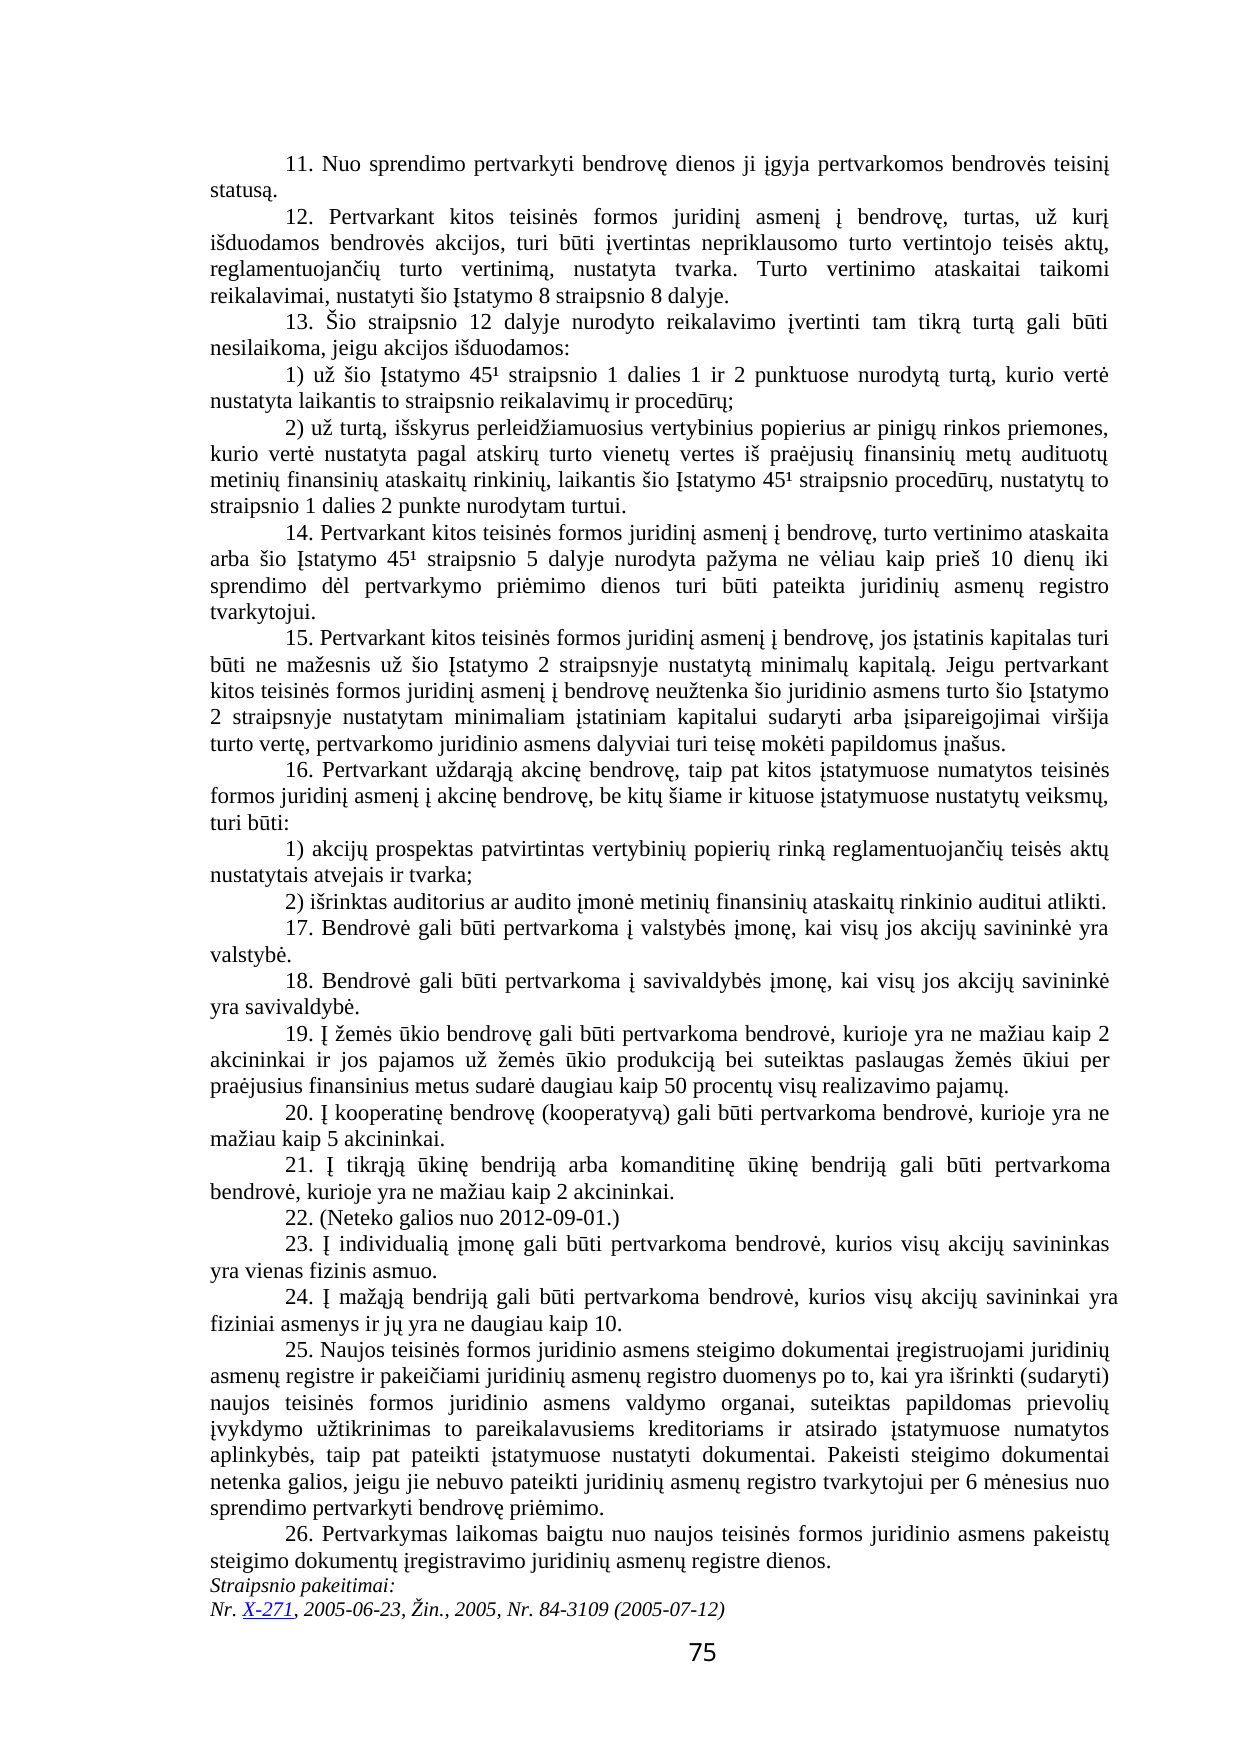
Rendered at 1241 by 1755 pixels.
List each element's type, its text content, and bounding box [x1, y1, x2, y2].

text 21. Į tikrąją ūkinę bendriją arba komanditinę ūkinę bendriją gali būti pertvarkoma bendrovė, kurioje yra ne mažiau kaip 2 akcininkai. [210, 1151, 1111, 1204]
text 2) išrinktas auditorius ar audito įmonė metinių finansinių ataskaitų rinkinio auditui atlikti. [210, 888, 1111, 914]
text 26. Pertvarkymas laikomas baigtu nuo naujos teisinės formos juridinio asmens pakeistų steigimo dokumentų įregistravimo juridinių asmenų registre dienos. [210, 1520, 1111, 1573]
text 20. Į kooperatinę bendrovę (kooperatyvą) gali būti pertvarkoma bendrovė, kurioje yra ne mažiau kaip 5 akcininkai. [210, 1099, 1111, 1151]
text 17. Bendrovė gali būti pertvarkoma į valstybės įmonę, kai visų jos akcijų savininkė yra valstybė. [210, 914, 1111, 967]
text 19. Į žemės ūkio bendrovę gali būti pertvarkoma bendrovė, kurioje yra ne mažiau kaip 2 akcininkai ir jos pajamos už žemės ūkio produkciją bei suteiktas paslaugas žemės ūkiui per praėjusius finansinius metus sudarė daugiau kaip 50 procentų visų realizavimo pajamų. [210, 1020, 1111, 1099]
text 13. Šio straipsnio 12 dalyje nurodyto reikalavimo įvertinti tam tikrą turtą gali būti nesilaikoma, jeigu akcijos išduodamos: [210, 308, 1110, 361]
text 24. Į mažąją bendriją gali būti pertvarkoma bendrovė, kurios visų akcijų savininkai yra fiziniai asmenys ir jų yra ne daugiau kaip 10. [210, 1283, 1120, 1336]
text 1) akcijų prospektas patvirtintas vertybinių popierių rinką reglamentuojančių teisės aktų nustatytais atvejais ir tvarka; [210, 835, 1111, 888]
text 18. Bendrovė gali būti pertvarkoma į savivaldybės įmonę, kai visų jos akcijų savininkė yra savivaldybė. [210, 967, 1111, 1020]
text 2) už turtą, išskyrus perleidžiamuosius vertybinius popierius ar pinigų rinkos priemones, kurio vertė nustatyta pagal atskirų turto vienetų vertes iš praėjusių finansinių metų audituotų metinių finansinių ataskaitų rinkinių, laikantis šio Įstatymo 45¹ straipsnio procedūrų, nustatytų to straipsnio 1 dalies 2 punkte nurodytam turtui. [210, 413, 1110, 519]
text 11. Nuo sprendimo pertvarkyti bendrovę dienos ji įgyja pertvarkomos bendrovės teisinį statusą. [210, 150, 1111, 203]
text 1) už šio Įstatymo 45¹ straipsnio 1 dalies 1 ir 2 punktuose nurodytą turtą, kurio vertė nustatyta laikantis to straipsnio reikalavimų ir procedūrų; [210, 361, 1110, 413]
text 14. Pertvarkant kitos teisinės formos juridinį asmenį į bendrovę, turto vertinimo ataskaita arba šio Įstatymo 45¹ straipsnio 5 dalyje nurodyta pažyma ne vėliau kaip prieš 10 dienų iki sprendimo dėl pertvarkymo priėmimo dienos turi būti pateikta juridinių asmenų registro tvarkytojui. [210, 519, 1110, 624]
text Nr. X-271, 2005-06-23, Žin., 2005, Nr. 84-3109 (2005-07-12) [210, 1597, 1111, 1621]
text 16. Pertvarkant uždarąją akcinę bendrovę, taip pat kitos įstatymuose numatytos teisinės formos juridinį asmenį į akcinę bendrovę, be kitų šiame ir kituose įstatymuose nustatytų veiksmų, turi būti: [210, 756, 1111, 835]
text 12. Pertvarkant kitos teisinės formos juridinį asmenį į bendrovę, turtas, už kurį išduodamos bendrovės akcijos, turi būti įvertintas nepriklausomo turto vertintojo teisės aktų, reglamentuojančių turto vertinimą, nustatyta tvarka. Turto vertinimo ataskaitai taikomi reikalavimai, nustatyti šio Įstatymo 8 straipsnio 8 dalyje. [210, 203, 1111, 308]
text 22. (Neteko galios nuo 2012-09-01.) [210, 1204, 1111, 1231]
text 23. Į individualią įmonę gali būti pertvarkoma bendrovė, kurios visų akcijų savininkas yra vienas fizinis asmuo. [210, 1231, 1111, 1283]
text Straipsnio pakeitimai: [210, 1573, 1111, 1597]
text 25. Naujos teisinės formos juridinio asmens steigimo dokumentai įregistruojami juridinių asmenų registre ir pakeičiami juridinių asmenų registro duomenys po to, kai yra išrinkti (sudaryti) naujos teisinės formos juridinio asmens valdymo organai, suteiktas papildomas prievolių įvykdymo užtikrinimas to pareikalavusiems kreditoriams ir atsirado įstatymuose numatytos aplinkybės, taip pat pateikti įstatymuose nustatyti dokumentai. Pakeisti steigimo dokumentai netenka galios, jeigu jie nebuvo pateikti juridinių asmenų registro tvarkytojui per 6 mėnesius nuo sprendimo pertvarkyti bendrovę priėmimo. [210, 1336, 1111, 1520]
text 15. Pertvarkant kitos teisinės formos juridinį asmenį į bendrovę, jos įstatinis kapitalas turi būti ne mažesnis už šio Įstatymo 2 straipsnyje nustatytą minimalų kapitalą. Jeigu pertvarkant kitos teisinės formos juridinį asmenį į bendrovę neužtenka šio juridinio asmens turto šio Įstatymo 2 straipsnyje nustatytam minimaliam įstatiniam kapitalui sudaryti arba įsipareigojimai viršija turto vertę, pertvarkomo juridinio asmens dalyviai turi teisę mokėti papildomus įnašus. [210, 624, 1111, 756]
